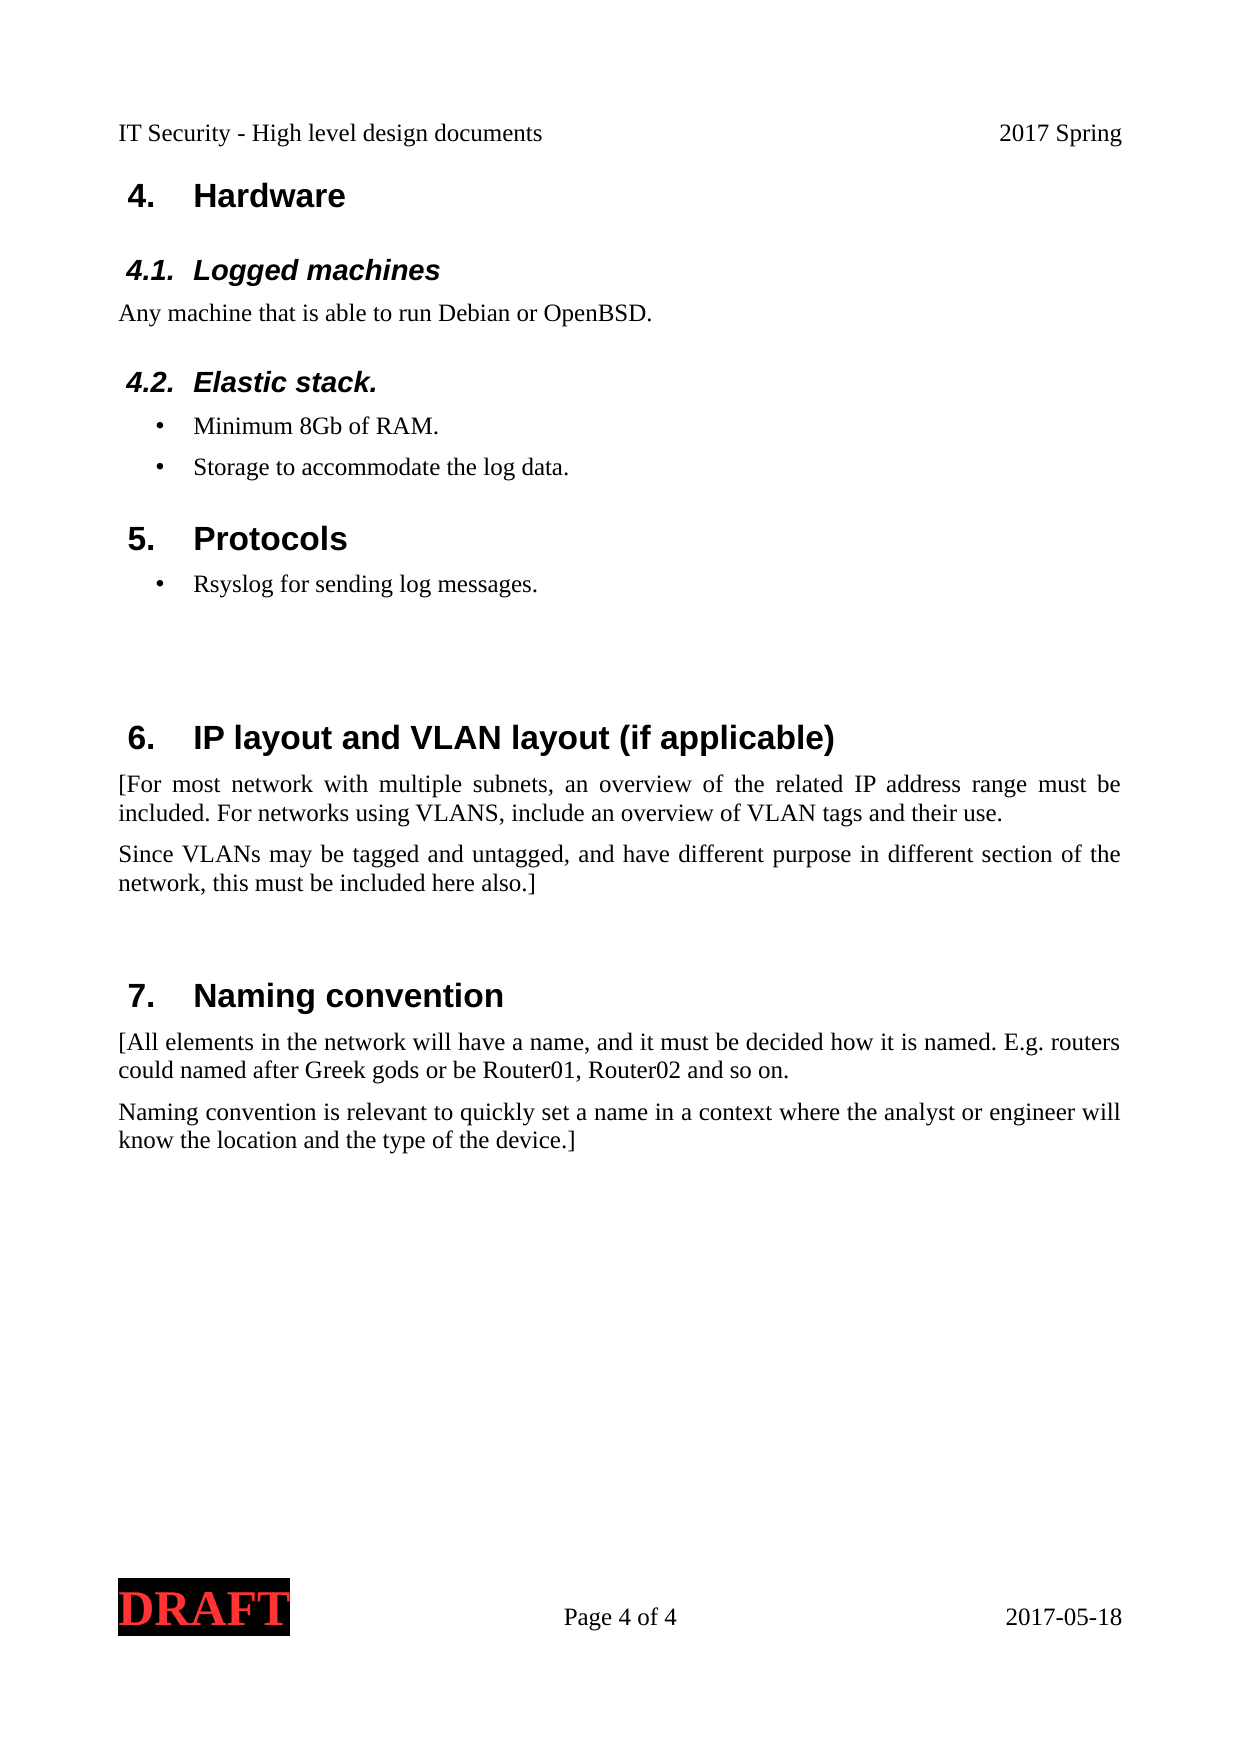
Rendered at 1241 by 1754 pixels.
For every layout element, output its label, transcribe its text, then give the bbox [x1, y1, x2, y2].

text Naming convention is relevant to quickly set a name in a context where the analyst or engineer will know the location and the type of the device.] [118, 1097, 1122, 1154]
subtitle IP layout and VLAN layout (if applicable) [118, 718, 1122, 757]
subtitle Logged machines [118, 252, 1122, 286]
list Minimum 8Gb of RAM. [156, 411, 1122, 439]
text Since VLANs may be tagged and untagged, and have different purpose in different section of the network, this must be included here also.] [118, 839, 1122, 897]
list Rsyslog for sending log messages. [156, 569, 1122, 598]
subtitle Elastic stack. [118, 365, 1122, 398]
text [All elements in the network will have a name, and it must be decided how it is named. E.g. routers could named after Greek gods or be Router01, Router02 and so on. [118, 1027, 1122, 1084]
subtitle Hardware [118, 176, 1122, 215]
subtitle Protocols [118, 518, 1122, 557]
subtitle Naming convention [118, 976, 1122, 1014]
text [For most network with multiple subnets, an overview of the related IP address range must be included. For networks using VLANS, include an overview of VLAN tags and their use. [118, 769, 1122, 827]
text Any machine that is able to run Debian or OpenBSD. [118, 298, 1122, 327]
list Storage to accommodate the log data. [156, 452, 1122, 481]
